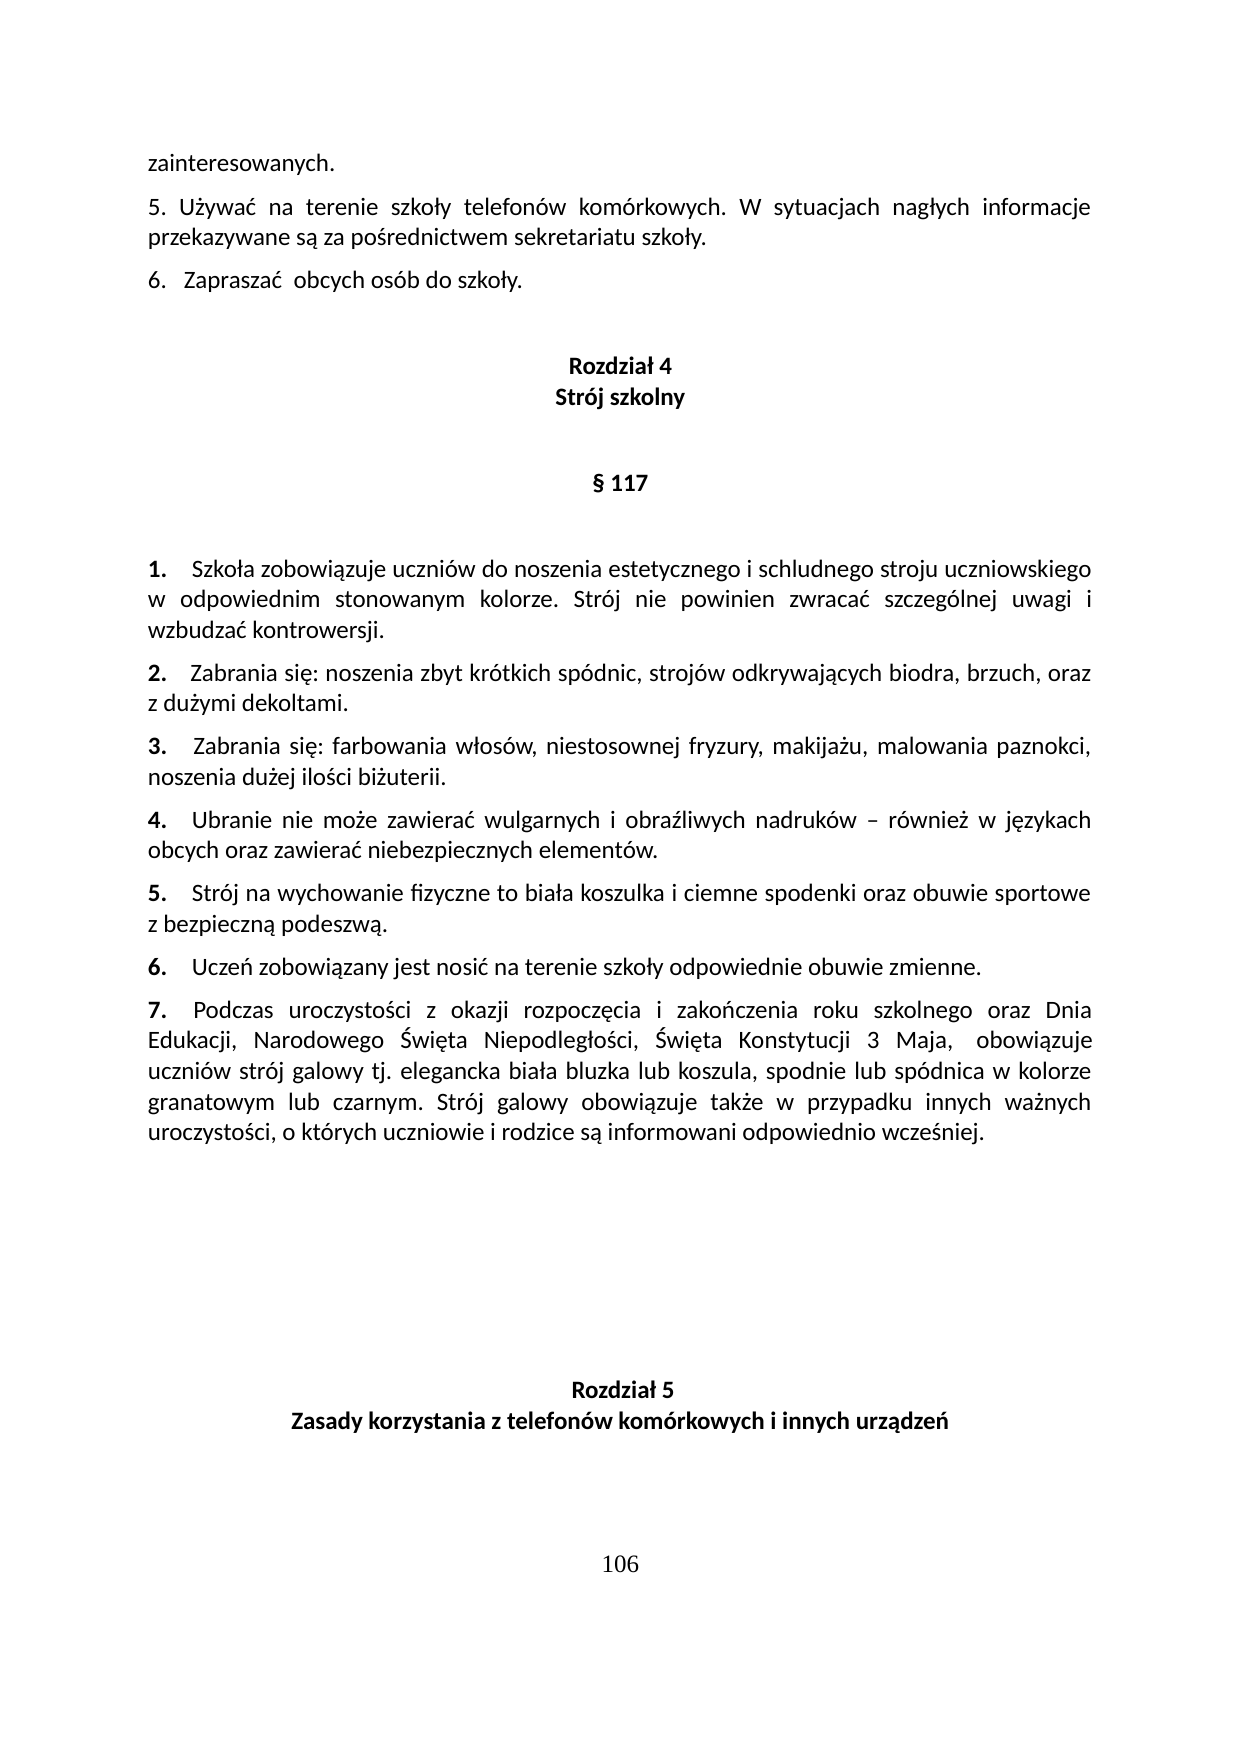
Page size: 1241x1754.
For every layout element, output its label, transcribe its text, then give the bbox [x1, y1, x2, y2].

text 7. Podczas uroczystości z okazji rozpoczęcia i zakończenia roku szkolnego oraz Dnia Edukacji, Narodowego Święta Niepodległości, Święta Konstytucji 3 Maja, obowiązuje uczniów strój galowy tj. elegancka biała bluzka lub koszula, spodnie lub spódnica w kolorze granatowym lub czarnym. Strój galowy obowiązuje także w przypadku innych ważnych uroczystości, o których uczniowie i rodzice są informowani odpowiednio wcześniej. [148, 994, 1093, 1147]
text § 117 [148, 467, 1093, 497]
text 1. Szkoła zobowiązuje uczniów do noszenia estetycznego i schludnego stroju uczniowskiego w odpowiednim stonowanym kolorze. Strój nie powinien zwracać szczególnej uwagi i wzbudzać kontrowersji. [148, 553, 1093, 644]
text 6. Uczeń zobowiązany jest nosić na terenie szkoły odpowiednie obuwie zmienne. [148, 951, 1093, 982]
text 4. Ubranie nie może zawierać wulgarnych i obraźliwych nadruków – również w językach obcych oraz zawierać niebezpiecznych elementów. [148, 804, 1093, 865]
text Rozdział 4 Strój szkolny [148, 350, 1093, 411]
text zainteresowanych. [148, 148, 1093, 178]
text 6. Zapraszać obcych osób do szkoły. [148, 264, 1093, 295]
text 5. Strój na wychowanie fizyczne to biała koszulka i ciemne spodenki oraz obuwie sportowe z bezpieczną podeszwą. [148, 877, 1093, 938]
text Rozdział 5 Zasady korzystania z telefonów komórkowych i innych urządzeń [148, 1374, 1093, 1435]
text 3. Zabrania się: farbowania włosów, niestosownej fryzury, makijażu, malowania paznokci, noszenia dużej ilości biżuterii. [148, 730, 1093, 791]
text 2. Zabrania się: noszenia zbyt krótkich spódnic, strojów odkrywających biodra, brzuch, oraz z dużymi dekoltami. [148, 657, 1093, 718]
text 5. Używać na terenie szkoły telefonów komórkowych. W sytuacjach nagłych informacje przekazywane są za pośrednictwem sekretariatu szkoły. [148, 191, 1093, 252]
